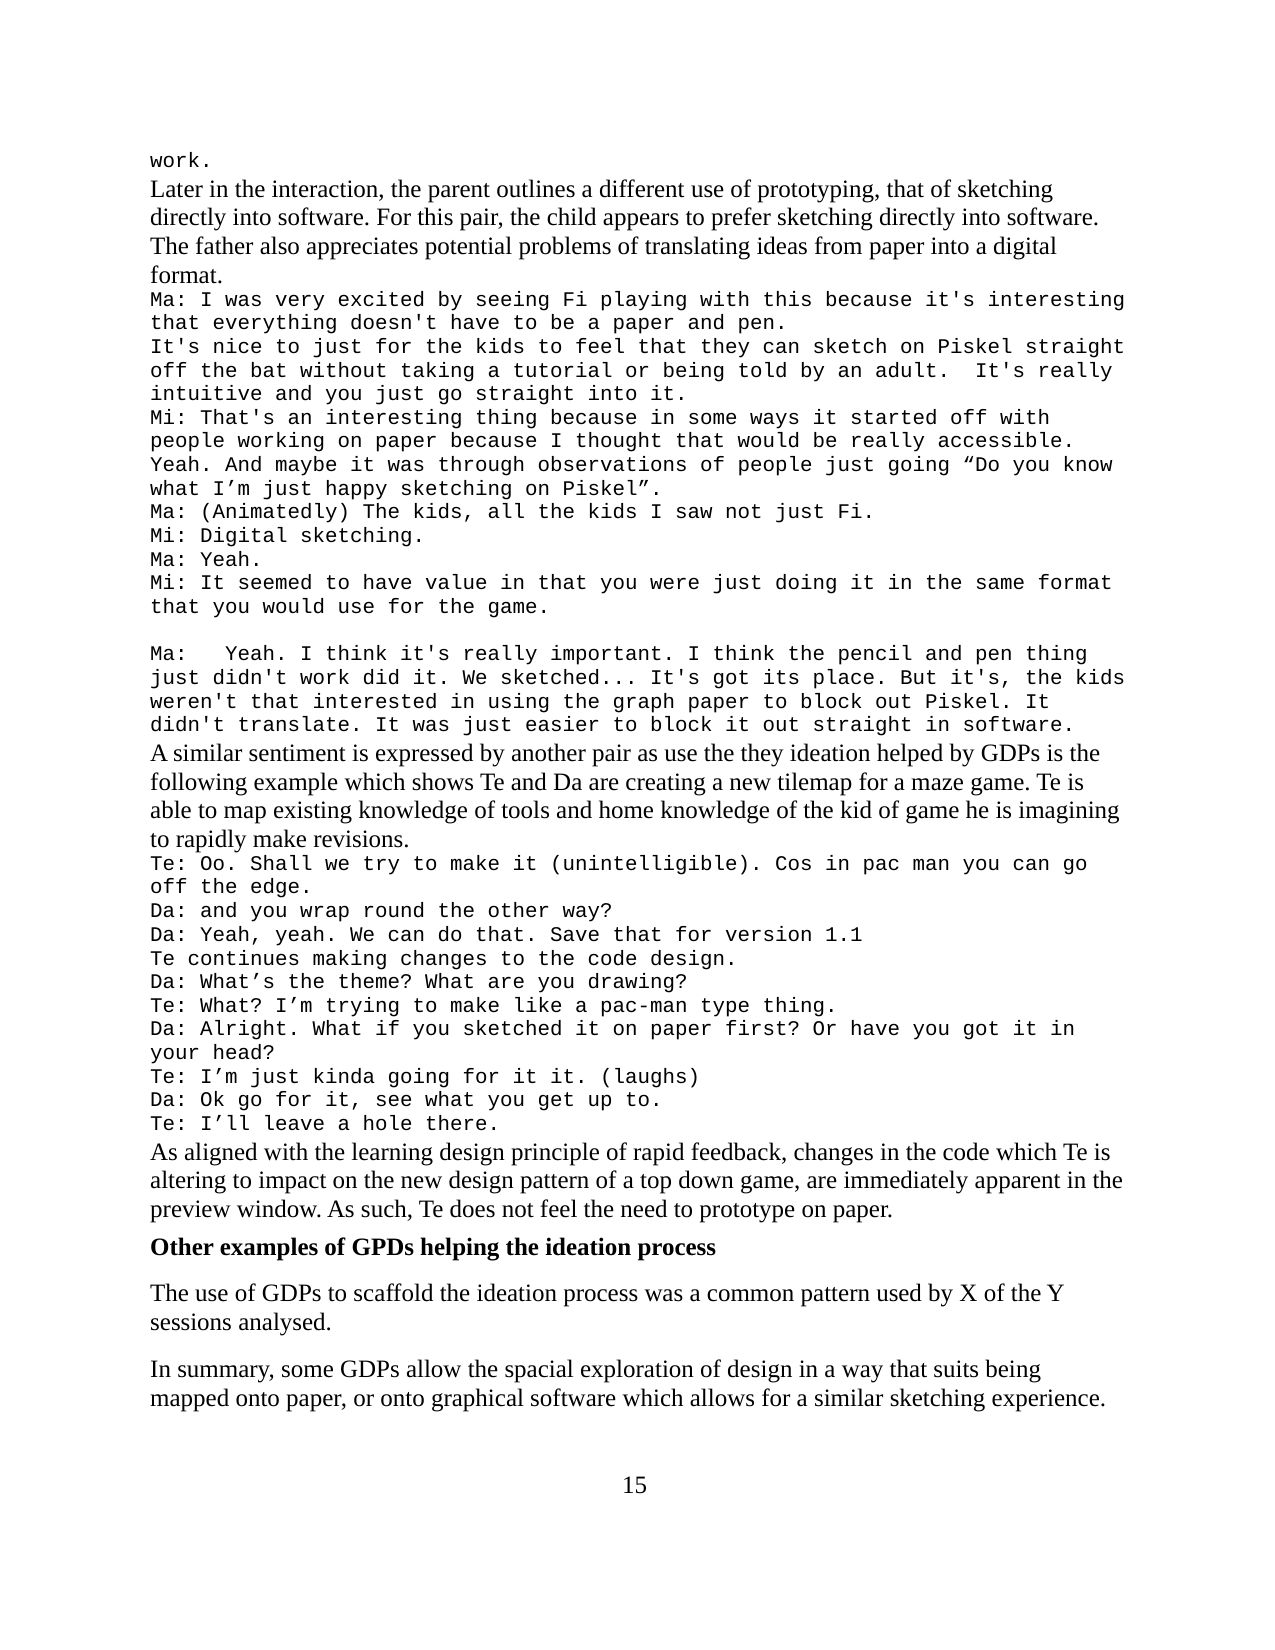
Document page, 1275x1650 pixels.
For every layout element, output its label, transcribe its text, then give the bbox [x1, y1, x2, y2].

text Te: Oo. Shall we try to make it (unintelligible). Cos in pac man you can go off the edge. [150, 853, 1125, 900]
text Da: and you wrap round the other way? [150, 900, 1125, 924]
text Da: What’s the theme? What are you drawing? [150, 971, 1125, 995]
text Mi: Digital sketching. [150, 525, 1125, 549]
text Mi: It seemed to have value in that you were just doing it in the same format that you would use for the game. [150, 572, 1125, 620]
text Da: Alright. What if you sketched it on paper first? Or have you got it in your head? [150, 1018, 1125, 1066]
text Ma: I was very excited by seeing Fi playing with this because it's interesting that everything doesn't have to be a paper and pen. [150, 289, 1125, 336]
text Da: Yeah, yeah. We can do that. Save that for version 1.1 [150, 924, 1125, 947]
text As aligned with the learning design principle of rapid feedback, changes in the code which Te is altering to impact on the new design pattern of a top down game, are immediately apparent in the preview window. As such, Te does not feel the need to prototype on paper. [150, 1137, 1125, 1223]
text Other examples of GPDs helping the ideation process [150, 1232, 1125, 1261]
text Mi: That's an interesting thing because in some ways it started off with people working on paper because I thought that would be really accessible. Yeah. And maybe it was through observations of people just going “Do you know what I’m just happy sketching on Piskel”. [150, 407, 1125, 501]
text Te: I’m just kinda going for it it. (laughs) [150, 1066, 1125, 1089]
text Ma: Yeah. [150, 549, 1125, 572]
text Te continues making changes to the code design. [150, 947, 1125, 971]
text It's nice to just for the kids to feel that they can sketch on Piskel straight off the bat without taking a tutorial or being told by an adult. It's really intuitive and you just go straight into it. [150, 336, 1125, 407]
text Ma: (Animatedly) The kids, all the kids I saw not just Fi. [150, 501, 1125, 525]
text Ma: Yeah. I think it's really important. I think the pencil and pen thing just didn't work did it. We sketched... It's got its place. But it's, the kids weren't that interested in using the graph paper to block out Piskel. It didn't translate. It was just easier to block it out straight in software. [150, 643, 1125, 738]
text Te: What? I’m trying to make like a pac-man type thing. [150, 995, 1125, 1018]
text In summary, some GDPs allow the spacial exploration of design in a way that suits being mapped onto paper, or onto graphical software which allows for a similar sketching experience. [150, 1354, 1125, 1411]
text Later in the interaction, the parent outlines a different use of prototyping, that of sketching directly into software. For this pair, the child appears to prefer sketching directly into software. The father also appreciates potential problems of translating ideas from paper into a digital format. [150, 174, 1125, 289]
text A similar sentiment is expressed by another pair as use the they ideation helped by GDPs is the following example which shows Te and Da are creating a new tilemap for a maze game. Te is able to map existing knowledge of tools and home knowledge of the kid of game he is imagining to rapidly make revisions. [150, 738, 1125, 853]
text The use of GDPs to scaffold the ideation process was a common pattern used by X of the Y sessions analysed. [150, 1278, 1125, 1336]
text work. [150, 150, 1125, 174]
text Da: Ok go for it, see what you get up to. [150, 1089, 1125, 1113]
text Te: I’ll leave a hole there. [150, 1113, 1125, 1137]
